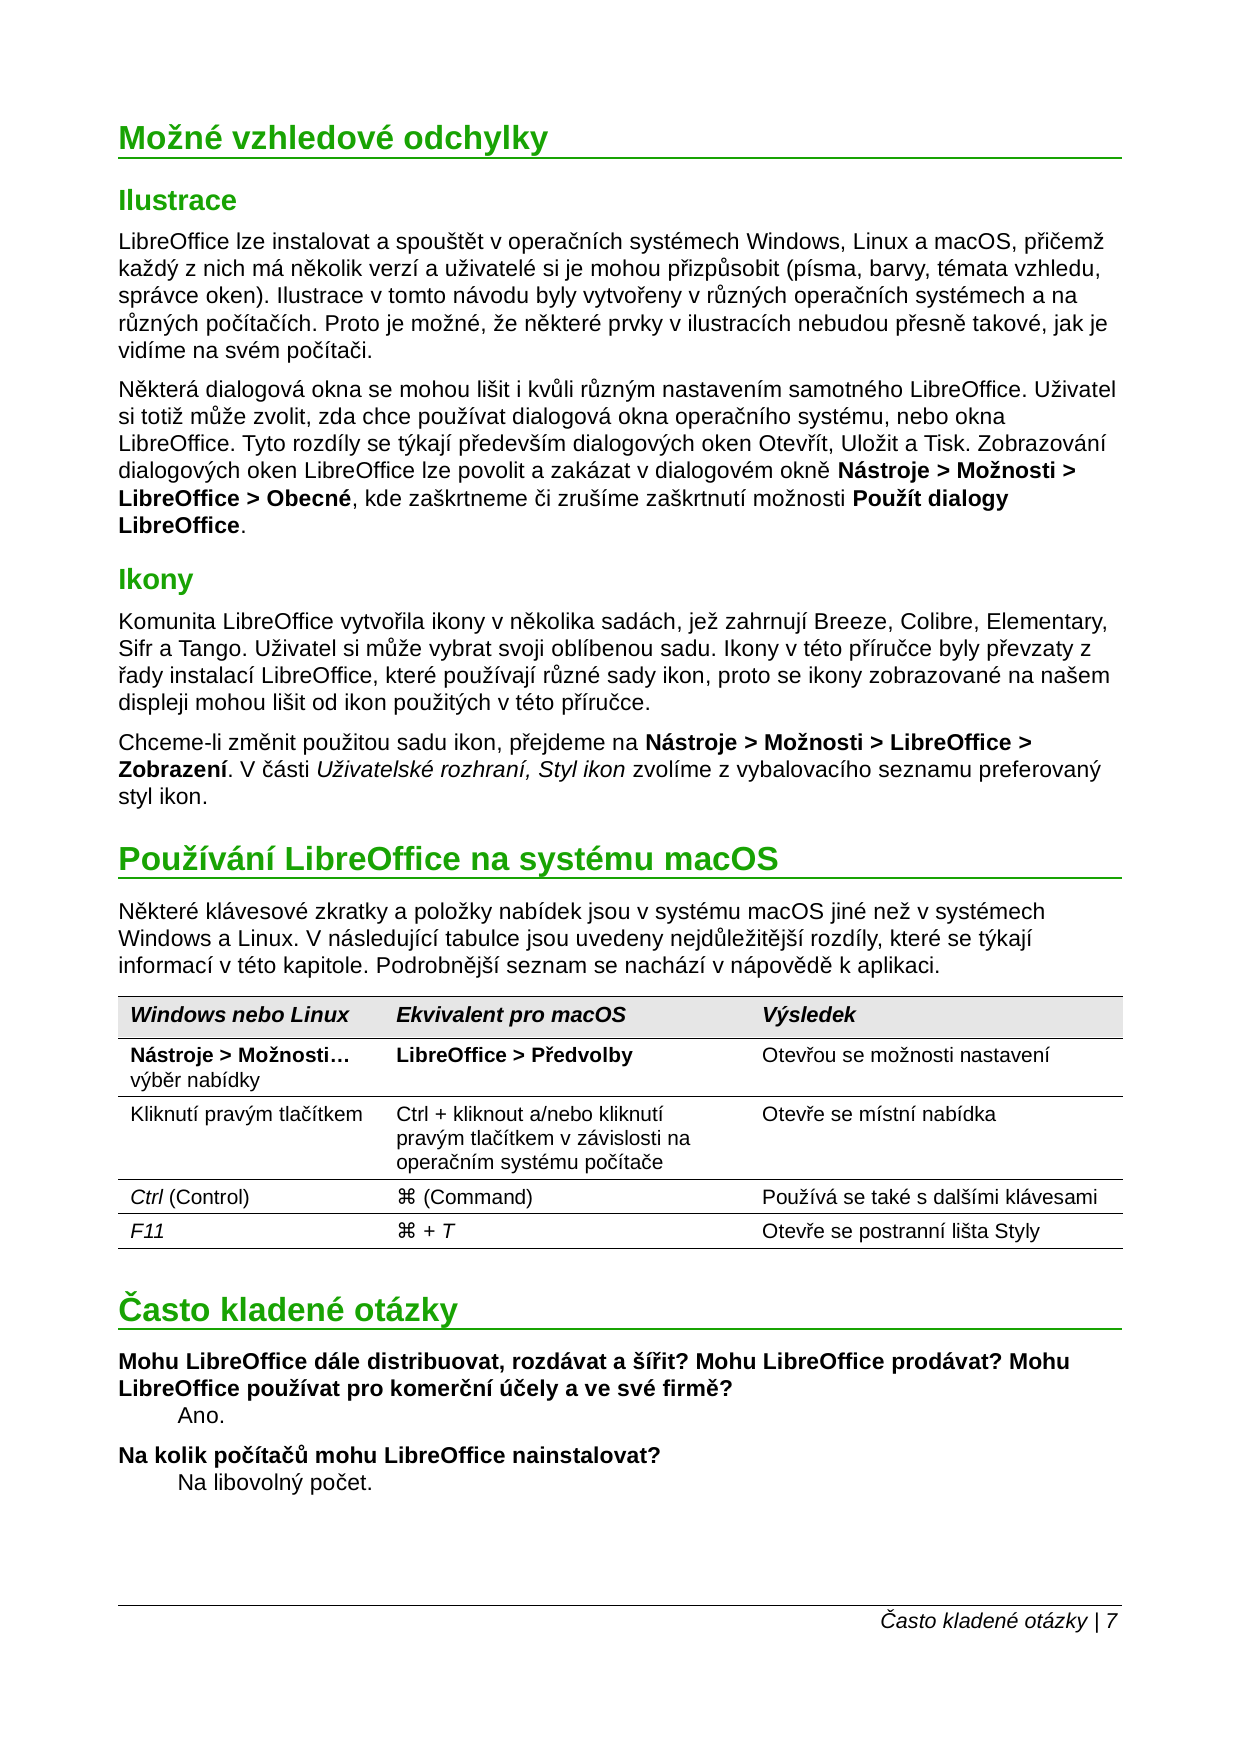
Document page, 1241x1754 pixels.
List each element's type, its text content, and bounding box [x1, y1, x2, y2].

subtitle Ikony [118, 562, 1122, 595]
table_cell Kliknutí pravým tlačítkem [118, 1097, 384, 1179]
table_cell LibreOffice > Předvolby [384, 1039, 750, 1096]
subtitle Možné vzhledové odchylky [118, 118, 1122, 157]
text Komunita LibreOffice vytvořila ikony v několika sadách, jež zahrnují Breeze, Colibre, Elementary, Sifr a Tango. Uživatel si může vybrat svoji oblíbenou sadu. Ikony v této příručce byly převzaty z řady instalací LibreOffice, které používají různé sady ikon, proto se ikony zobrazované na našem displeji mohou lišit od ikon použitých v této příručce. [118, 607, 1122, 715]
table_cell Otevřou se možnosti nastavení [750, 1039, 1123, 1096]
table_cell Otevře se místní nabídka [750, 1097, 1123, 1179]
table_header Windows nebo Linux [118, 997, 384, 1037]
table_header Ekvivalent pro macOS [384, 997, 750, 1037]
subtitle Používání LibreOffice na systému macOS [118, 839, 1122, 877]
text Některé klávesové zkratky a položky nabídek jsou v systému macOS jiné než v systémech Windows a Linux. V následující tabulce jsou uvedeny nejdůležitější rozdíly, které se týkají informací v této kapitole. Podrobnější seznam se nachází v nápovědě k aplikaci. [118, 897, 1122, 978]
text Na kolik počítačů mohu LibreOffice nainstalovat? [118, 1441, 1122, 1468]
text Na libovolný počet. [177, 1468, 1122, 1496]
text LibreOffice lze instalovat a spouštět v operačních systémech Windows, Linux a macOS, přičemž každý z nich má několik verzí a uživatelé si je mohou přizpůsobit (písma, barvy, témata vzhledu, správce oken). Ilustrace v tomto návodu byly vytvořeny v různých operačních systémech a na různých počítačích. Proto je možné, že některé prvky v ilustracích nebudou přesně takové, jak je vidíme na svém počítači. [118, 228, 1122, 363]
table_cell Otevře se postranní lišta Styly [750, 1214, 1123, 1248]
text Mohu LibreOffice dále distribuovat, rozdávat a šířit? Mohu LibreOffice prodávat? Mohu LibreOffice používat pro komerční účely a ve své firmě? [118, 1348, 1122, 1402]
text Chceme-li změnit použitou sadu ikon, přejdeme na Nástroje > Možnosti > LibreOffice > Zobrazení. V části Uživatelské rozhraní, Styl ikon zvolíme z vybalovacího seznamu preferovaný styl ikon. [118, 728, 1122, 809]
subtitle Často kladené otázky [118, 1289, 1122, 1328]
table_cell Ctrl (Control) [118, 1180, 384, 1213]
subtitle Ilustrace [118, 182, 1122, 216]
table_cell F11 [118, 1214, 384, 1248]
table_cell Nástroje > Možnosti… výběr nabídky [118, 1039, 384, 1096]
text Některá dialogová okna se mohou lišit i kvůli různým nastavením samotného LibreOffice. Uživatel si totiž může zvolit, zda chce používat dialogová okna operačního systému, nebo okna LibreOffice. Tyto rozdíly se týkají především dialogových oken Otevřít, Uložit a Tisk. Zobrazování dialogových oken LibreOffice lze povolit a zakázat v dialogovém okně Nástroje > Možnosti > LibreOffice > Obecné, kde zaškrtneme či zrušíme zaškrtnutí možnosti Použít dialogy LibreOffice. [118, 376, 1122, 538]
table_cell ⌘ + T [384, 1214, 750, 1248]
table_cell ⌘ (Command) [384, 1180, 750, 1213]
table_cell Používá se také s dalšími klávesami [750, 1180, 1123, 1213]
table_cell Ctrl + kliknout a/nebo kliknutí pravým tlačítkem v závislosti na operačním systému počítače [384, 1097, 750, 1179]
table_header Výsledek [750, 997, 1123, 1037]
text Ano. [177, 1402, 1122, 1429]
